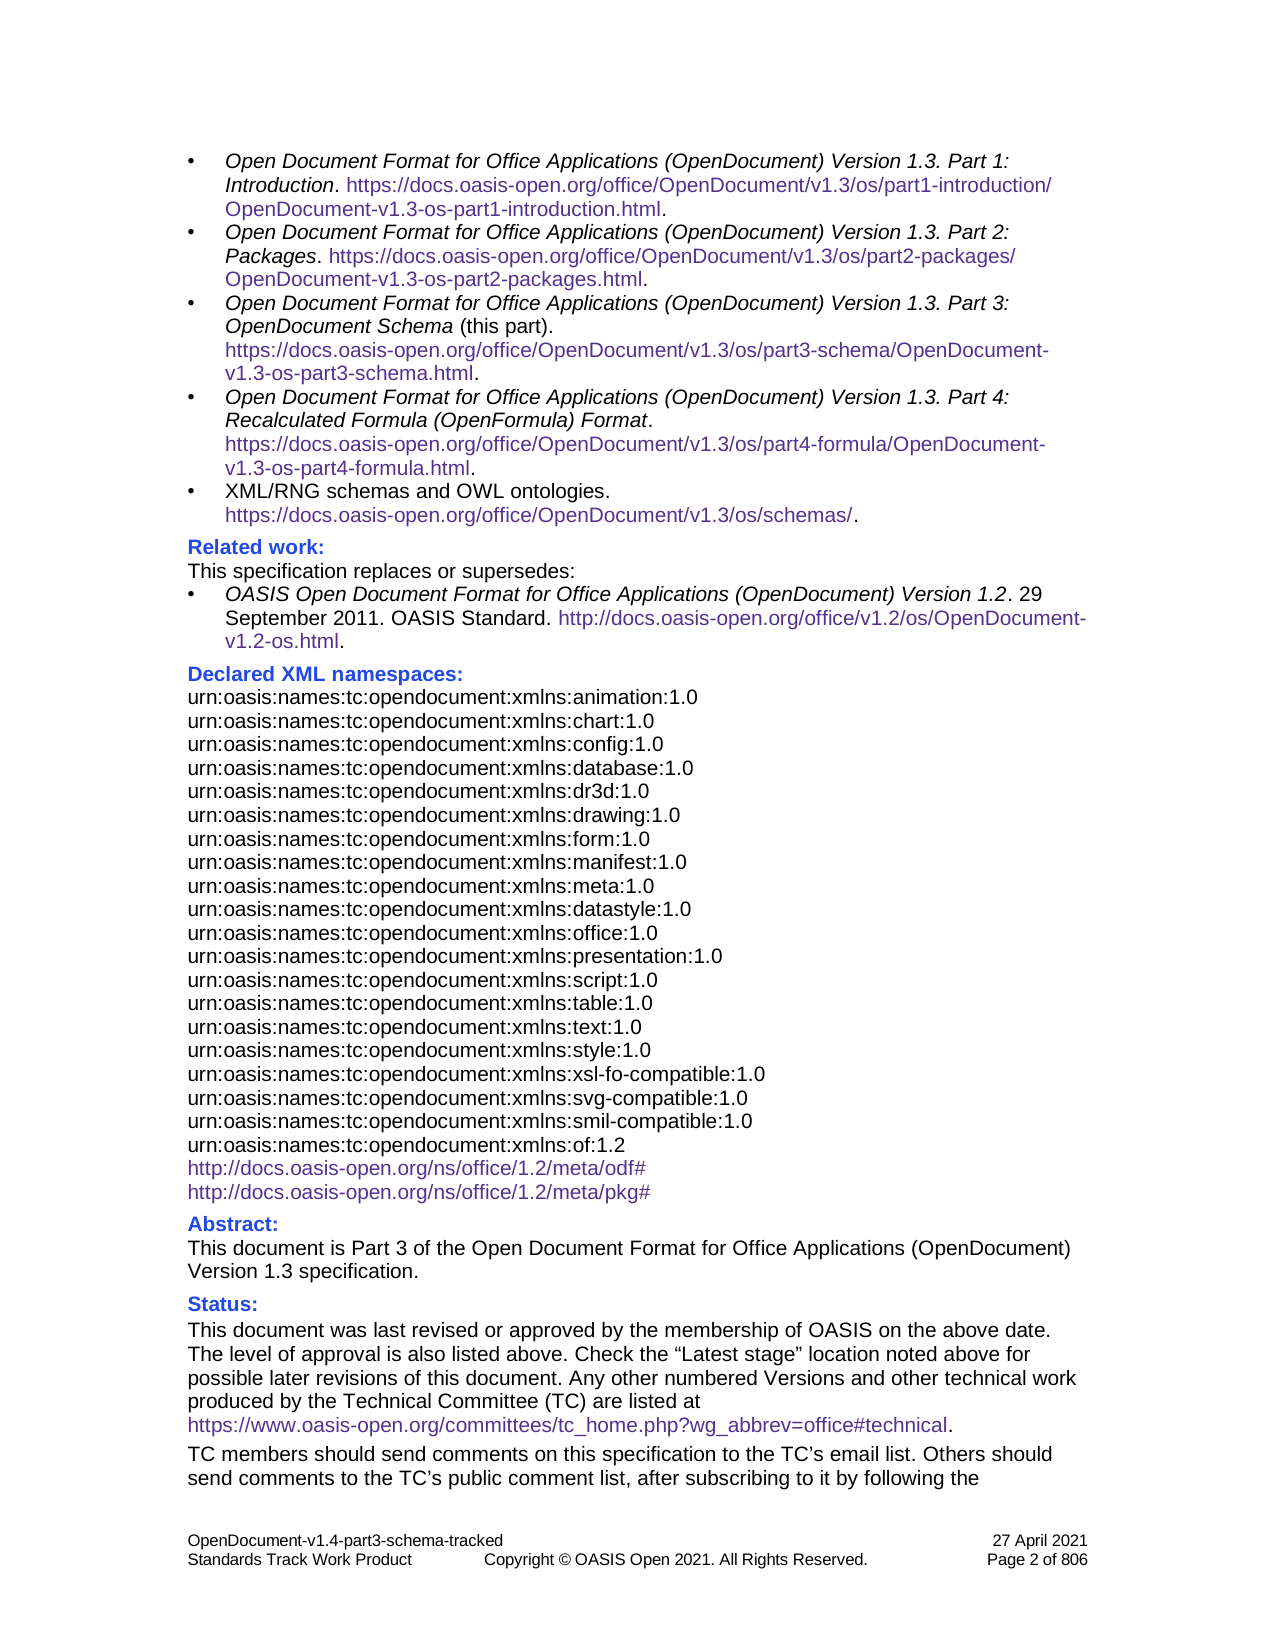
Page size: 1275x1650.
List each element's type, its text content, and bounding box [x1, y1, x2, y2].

text TC members should send comments on this specification to the TC’s email list. Others should send comments to the TC’s public comment list, after subscribing to it by following the [187, 1443, 1088, 1490]
title Abstract: [187, 1213, 1088, 1236]
title Status: [187, 1292, 1088, 1316]
text This document was last revised or approved by the membership of OASIS on the above date. The level of approval is also listed above. Check the “Latest stage” location noted above for possible later revisions of this document. Any other numbered Versions and other technical work produced by the Technical Committee (TC) are listed at https://www.oasis-open.org/committees/tc_home.php?wg_abbrev=office#technical. [187, 1319, 1088, 1437]
list Open Document Format for Office Applications (OpenDocument) Version 1.3. Part 1: Introduction. https://docs.oasis-open.org/office/OpenDocument/v1.3/os/part1-introduction/OpenDocument-v1.3-os-part1-introduction.html. [187, 150, 1088, 221]
text This document is Part 3 of the Open Document Format for Office Applications (OpenDocument) Version 1.3 specification. [187, 1236, 1088, 1283]
list OASIS Open Document Format for Office Applications (OpenDocument) Version 1.2. 29 September 2011. OASIS Standard. http://docs.oasis-open.org/office/v1.2/os/OpenDocument-v1.2-os.html. [187, 583, 1088, 653]
title Related work: [187, 536, 1088, 559]
list Open Document Format for Office Applications (OpenDocument) Version 1.3. Part 4: Recalculated Formula (OpenFormula) Format. https://docs.oasis-open.org/office/OpenDocument/v1.3/os/part4-formula/OpenDocument-v1.3-os-part4-formula.html. [187, 385, 1088, 479]
list Open Document Format for Office Applications (OpenDocument) Version 1.3. Part 3: OpenDocument Schema (this part). https://docs.oasis-open.org/office/OpenDocument/v1.3/os/part3-schema/OpenDocument-v1.3-os-part3-schema.html. [187, 291, 1088, 385]
list Open Document Format for Office Applications (OpenDocument) Version 1.3. Part 2: Packages. https://docs.oasis-open.org/office/OpenDocument/v1.3/os/part2-packages/OpenDocument-v1.3-os-part2-packages.html. [187, 221, 1088, 291]
title http://docs.oasis-open.org/ns/office/1.2/meta/pkg# [187, 1180, 1088, 1204]
title Declared XML namespaces: [187, 662, 1088, 686]
list XML/RNG schemas and OWL ontologies. https://docs.oasis-open.org/office/OpenDocument/v1.3/os/schemas/. [187, 479, 1088, 527]
title This specification replaces or supersedes: [187, 559, 1088, 583]
title urn:oasis:names:tc:opendocument:xmlns:animation:1.0 urn:oasis:names:tc:opendocument:xmlns:chart:1.0 urn:oasis:names:tc:opendocument:xmlns:config:1.0 urn:oasis:names:tc:opendocument:xmlns:database:1.0 urn:oasis:names:tc:opendocument:xmlns:dr3d:1.0 urn:oasis:names:tc:opendocument:xmlns:drawing:1.0 urn:oasis:names:tc:opendocument:xmlns:form:1.0 urn:oasis:names:tc:opendocument:xmlns:manifest:1.0 urn:oasis:names:tc:opendocument:xmlns:meta:1.0 urn:oasis:names:tc:opendocument:xmlns:datastyle:1.0 urn:oasis:names:tc:opendocument:xmlns:office:1.0 urn:oasis:names:tc:opendocument:xmlns:presentation:1.0 urn:oasis:names:tc:opendocument:xmlns:script:1.0 urn:oasis:names:tc:opendocument:xmlns:table:1.0 urn:oasis:names:tc:opendocument:xmlns:text:1.0 urn:oasis:names:tc:opendocument:xmlns:style:1.0 urn:oasis:names:tc:opendocument:xmlns:xsl-fo-compatible:1.0 urn:oasis:names:tc:opendocument:xmlns:svg-compatible:1.0 urn:oasis:names:tc:opendocument:xmlns:smil-compatible:1.0 urn:oasis:names:tc:opendocument:xmlns:of:1.2 http://docs.oasis-open.org/ns/office/1.2/meta/odf# [187, 686, 1088, 1180]
